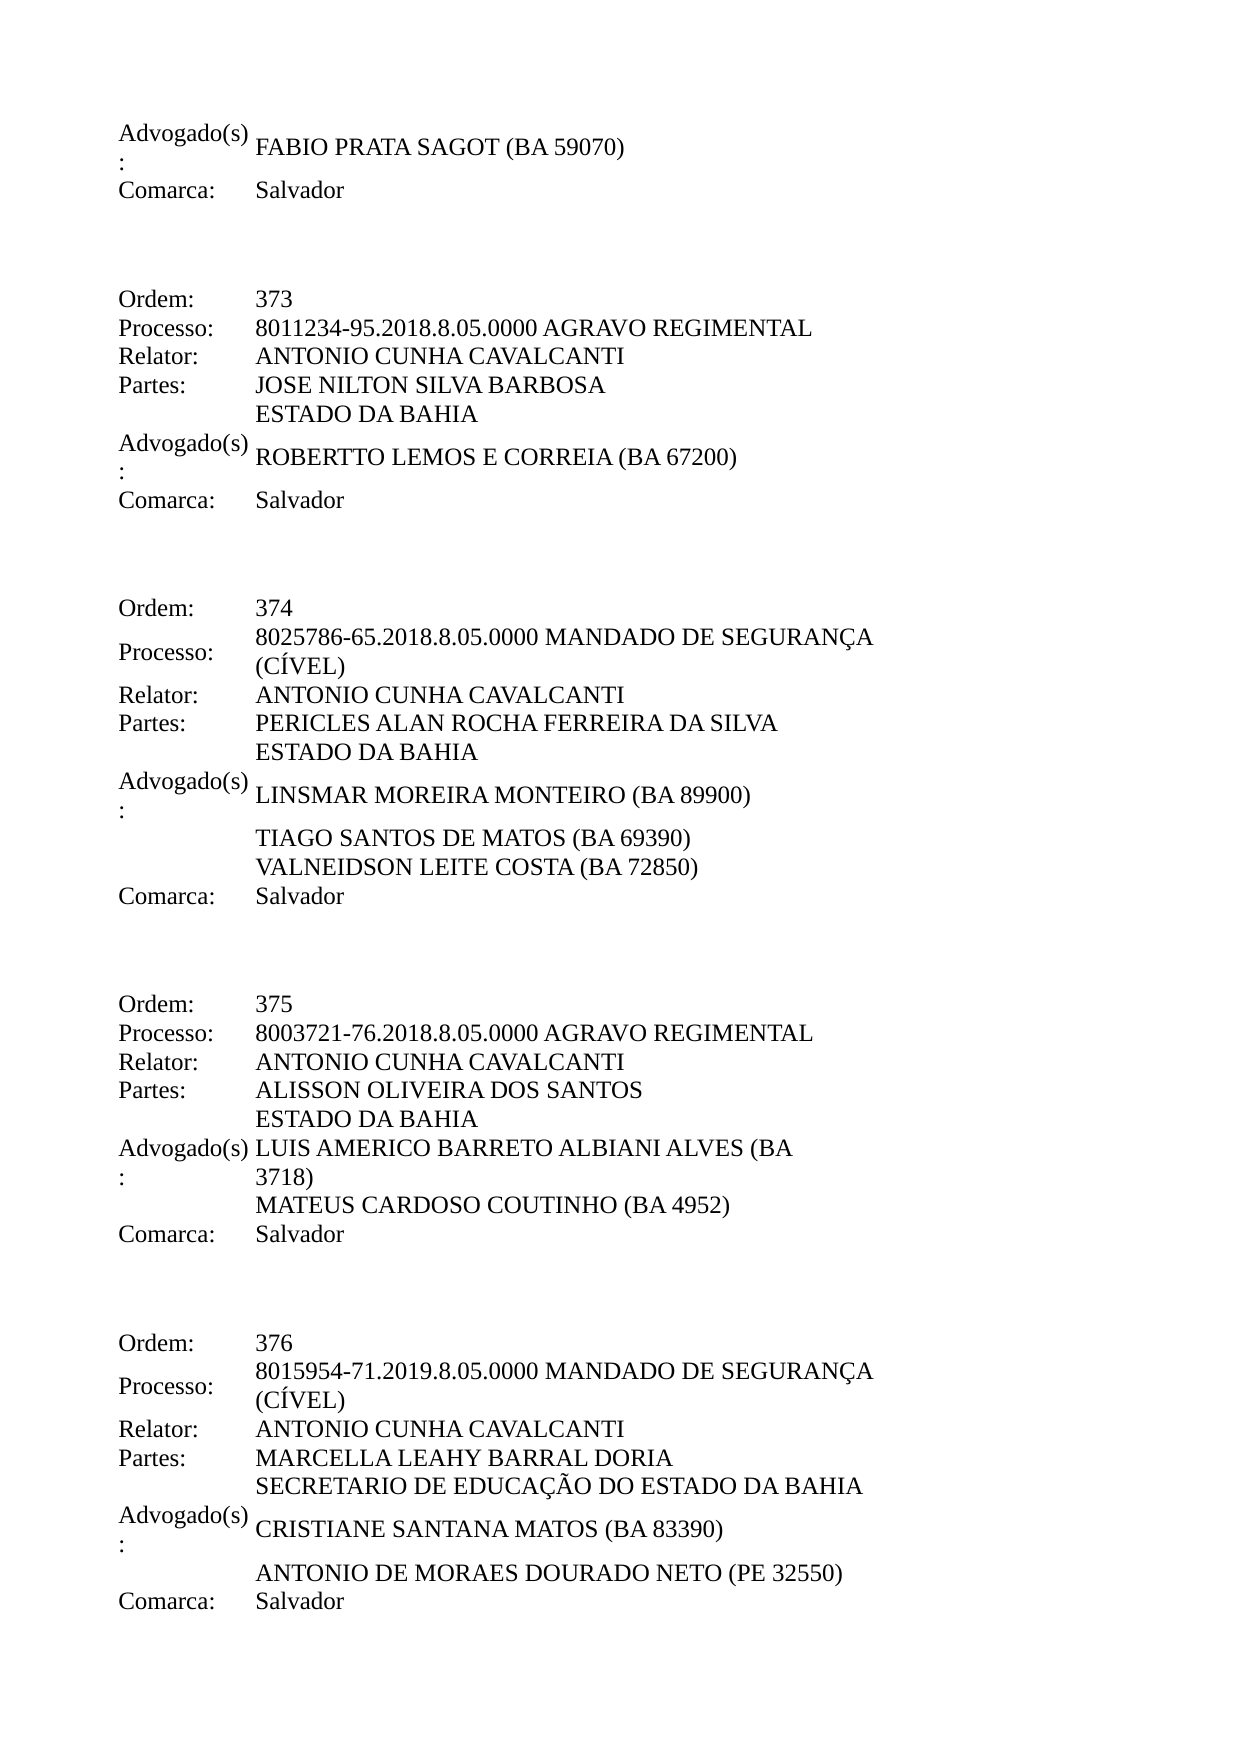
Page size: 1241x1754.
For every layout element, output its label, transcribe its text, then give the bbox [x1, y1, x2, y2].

table_cell Salvador [255, 1586, 969, 1615]
table_cell Advogado(s): [118, 118, 255, 176]
table_cell Advogado(s): [118, 428, 255, 485]
table_cell ALISSON OLIVEIRA DOS SANTOS [255, 1076, 856, 1104]
table_header 373 [255, 284, 814, 313]
table_cell Partes: [118, 370, 255, 399]
table_header Ordem: [118, 594, 255, 622]
table_cell Relator: [118, 1414, 255, 1443]
table_header 374 [255, 594, 969, 622]
table_cell Advogado(s): [118, 1133, 255, 1191]
table_cell Comarca: [118, 881, 255, 910]
table_cell Relator: [118, 341, 255, 370]
table_cell ROBERTTO LEMOS E CORREIA (BA 67200) [255, 428, 814, 485]
table_cell [118, 824, 255, 852]
table_cell Processo: [118, 313, 255, 341]
table_cell PERICLES ALAN ROCHA FERREIRA DA SILVA [255, 709, 969, 737]
table_cell ANTONIO CUNHA CAVALCANTI [255, 341, 814, 370]
table_cell ESTADO DA BAHIA [255, 1104, 856, 1133]
table_header Ordem: [118, 284, 255, 313]
table_cell Salvador [255, 485, 814, 514]
table_cell [118, 399, 255, 428]
table_cell Salvador [255, 176, 969, 204]
table_cell LINSMAR MOREIRA MONTEIRO (BA 89900) [255, 766, 969, 823]
table_cell [118, 1191, 255, 1219]
table_cell SECRETARIO DE EDUCAÇÃO DO ESTADO DA BAHIA [255, 1471, 969, 1500]
table_cell [118, 1558, 255, 1586]
table_header Ordem: [118, 989, 255, 1018]
table_cell CRISTIANE SANTANA MATOS (BA 83390) [255, 1500, 969, 1558]
table_cell VALNEIDSON LEITE COSTA (BA 72850) [255, 852, 969, 881]
table_cell ANTONIO DE MORAES DOURADO NETO (PE 32550) [255, 1558, 969, 1586]
table_cell JOSE NILTON SILVA BARBOSA [255, 370, 814, 399]
table_cell ANTONIO CUNHA CAVALCANTI [255, 1047, 856, 1076]
table_cell TIAGO SANTOS DE MATOS (BA 69390) [255, 824, 969, 852]
table_cell ESTADO DA BAHIA [255, 399, 814, 428]
table_cell LUIS AMERICO BARRETO ALBIANI ALVES (BA 3718) [255, 1133, 856, 1191]
table_header Ordem: [118, 1328, 255, 1356]
table_cell 8011234-95.2018.8.05.0000 AGRAVO REGIMENTAL [255, 313, 814, 341]
table_cell Advogado(s): [118, 766, 255, 823]
table_cell Relator: [118, 680, 255, 708]
table_cell MARCELLA LEAHY BARRAL DORIA [255, 1443, 969, 1471]
table_cell ANTONIO CUNHA CAVALCANTI [255, 680, 969, 708]
table_cell [118, 1104, 255, 1133]
table_cell Processo: [118, 1018, 255, 1047]
table_cell Relator: [118, 1047, 255, 1076]
table_cell Partes: [118, 1443, 255, 1471]
table_cell [118, 1471, 255, 1500]
table_cell 8025786-65.2018.8.05.0000 MANDADO DE SEGURANÇA (CÍVEL) [255, 622, 969, 680]
table_cell [118, 852, 255, 881]
table_cell Processo: [118, 1356, 255, 1414]
table_cell Partes: [118, 709, 255, 737]
table_cell [118, 737, 255, 766]
table_cell MATEUS CARDOSO COUTINHO (BA 4952) [255, 1191, 856, 1219]
table_cell Salvador [255, 881, 969, 910]
table_cell ANTONIO CUNHA CAVALCANTI [255, 1414, 969, 1443]
table_cell ESTADO DA BAHIA [255, 737, 969, 766]
table_cell Comarca: [118, 176, 255, 204]
table_cell Advogado(s): [118, 1500, 255, 1558]
table_cell FABIO PRATA SAGOT (BA 59070) [255, 118, 969, 176]
table_cell 8015954-71.2019.8.05.0000 MANDADO DE SEGURANÇA (CÍVEL) [255, 1356, 969, 1414]
table_cell Partes: [118, 1076, 255, 1104]
table_header 375 [255, 989, 856, 1018]
table_cell Processo: [118, 622, 255, 680]
table_cell Salvador [255, 1219, 856, 1248]
table_header 376 [255, 1328, 969, 1356]
table_cell Comarca: [118, 1586, 255, 1615]
table_cell Comarca: [118, 485, 255, 514]
table_cell 8003721-76.2018.8.05.0000 AGRAVO REGIMENTAL [255, 1018, 856, 1047]
table_cell Comarca: [118, 1219, 255, 1248]
